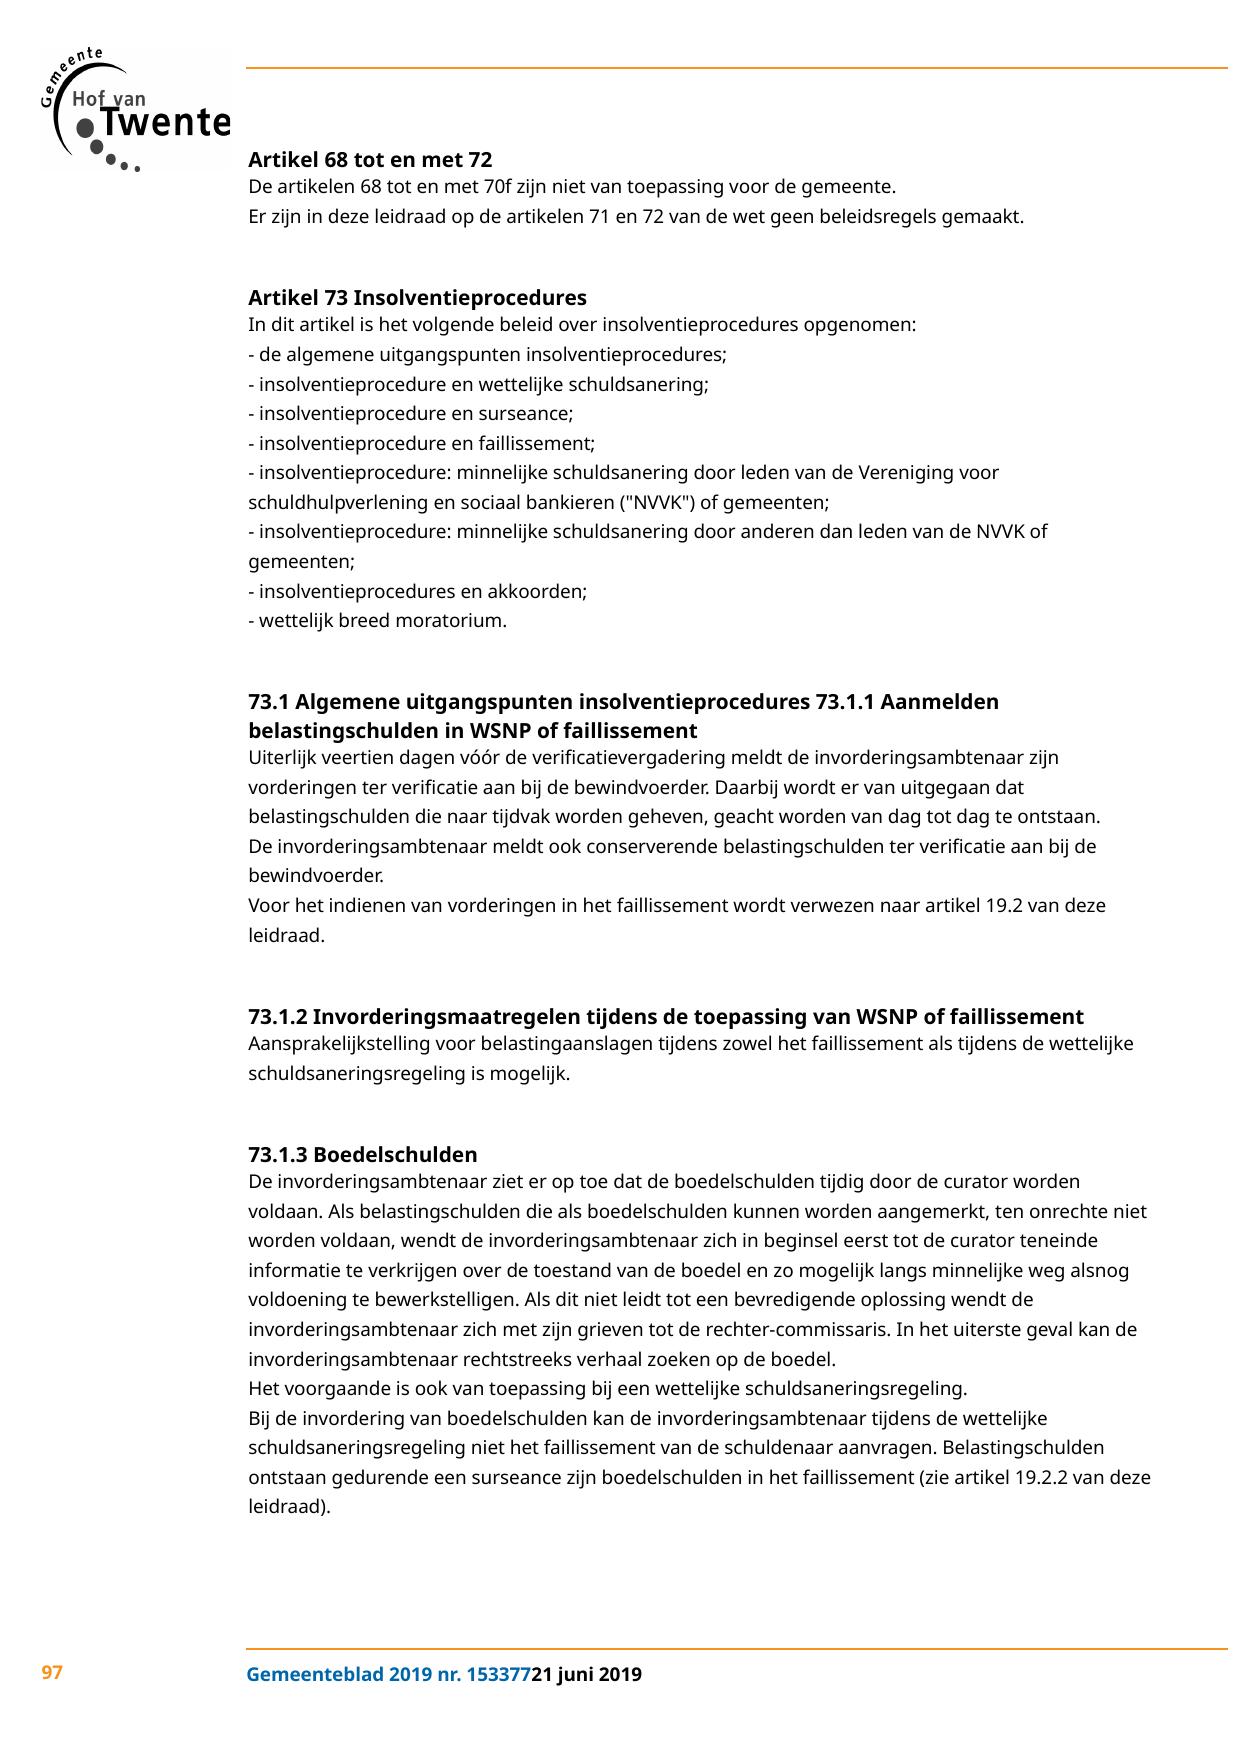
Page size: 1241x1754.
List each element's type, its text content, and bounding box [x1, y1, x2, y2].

text Aansprakelijkstelling voor belastingaanslagen tijdens zowel het faillissement als tijdens de wettelijke schuldsaneringsregeling is mogelijk. [248, 1030, 1152, 1086]
text Artikel 68 tot en met 72 [248, 145, 1152, 174]
text 73.1 Algemene uitgangspunten insolventieprocedures 73.1.1 Aanmelden belastingschulden in WSNP of faillissement [248, 687, 1152, 744]
text - insolventieprocedure en faillissement; [248, 430, 1152, 456]
text In dit artikel is het volgende beleid over insolventieprocedures opgenomen: [248, 312, 1152, 337]
text De invorderingsambtenaar meldt ook conserverende belastingschulden ter verificatie aan bij de bewindvoerder. [248, 833, 1152, 888]
text - de algemene uitgangspunten insolventieprocedures; [248, 341, 1152, 367]
text Artikel 73 Insolventieprocedures [248, 283, 1152, 312]
text - insolventieprocedure: minnelijke schuldsanering door leden van de Vereniging voor schuldhulpverlening en sociaal bankieren ("NVVK") of gemeenten; [248, 459, 1152, 515]
text Voor het indienen van vorderingen in het faillissement wordt verwezen naar artikel 19.2 van deze leidraad. [248, 892, 1152, 948]
text 73.1.3 Boedelschulden [248, 1140, 1152, 1168]
text - wettelijk breed moratorium. [248, 607, 1152, 633]
text De artikelen 68 tot en met 70f zijn niet van toepassing voor de gemeente. [248, 174, 1152, 199]
text Uiterlijk veertien dagen vóór de verificatievergadering meldt de invorderingsambtenaar zijn vorderingen ter verificatie aan bij de bewindvoerder. Daarbij wordt er van uitgegaan dat belastingschulden die naar tijdvak worden geheven, geacht worden van dag tot dag te ontstaan. [248, 744, 1152, 829]
text - insolventieprocedure: minnelijke schuldsanering door anderen dan leden van de NVVK of gemeenten; [248, 519, 1152, 574]
picture [41, 47, 231, 172]
text - insolventieprocedure en wettelijke schuldsanering; [248, 371, 1152, 397]
text - insolventieprocedures en akkoorden; [248, 578, 1152, 604]
text De invorderingsambtenaar ziet er op toe dat de boedelschulden tijdig door de curator worden voldaan. Als belastingschulden die als boedelschulden kunnen worden aangemerkt, ten onrechte niet worden voldaan, wendt de invorderingsambtenaar zich in beginsel eerst tot de curator teneinde informatie te verkrijgen over de toestand van de boedel en zo mogelijk langs minnelijke weg alsnog voldoening te bewerkstelligen. Als dit niet leidt tot een bevredigende oplossing wendt de invorderingsambtenaar zich met zijn grieven tot de rechter-commissaris. In het uiterste geval kan de invorderingsambtenaar rechtstreeks verhaal zoeken op de boedel. [248, 1168, 1152, 1372]
text 73.1.2 Invorderingsmaatregelen tijdens de toepassing van WSNP of faillissement [248, 1002, 1152, 1030]
text Er zijn in deze leidraad op de artikelen 71 en 72 van de wet geen beleidsregels gemaakt. [248, 203, 1152, 229]
text - insolventieprocedure en surseance; [248, 400, 1152, 426]
text Bij de invordering van boedelschulden kan de invorderingsambtenaar tijdens de wettelijke schuldsaneringsregeling niet het faillissement van de schuldenaar aanvragen. Belastingschulden ontstaan gedurende een surseance zijn boedelschulden in het faillissement (zie artikel 19.2.2 van deze leidraad). [248, 1405, 1152, 1519]
text Het voorgaande is ook van toepassing bij een wettelijke schuldsaneringsregeling. [248, 1375, 1152, 1401]
